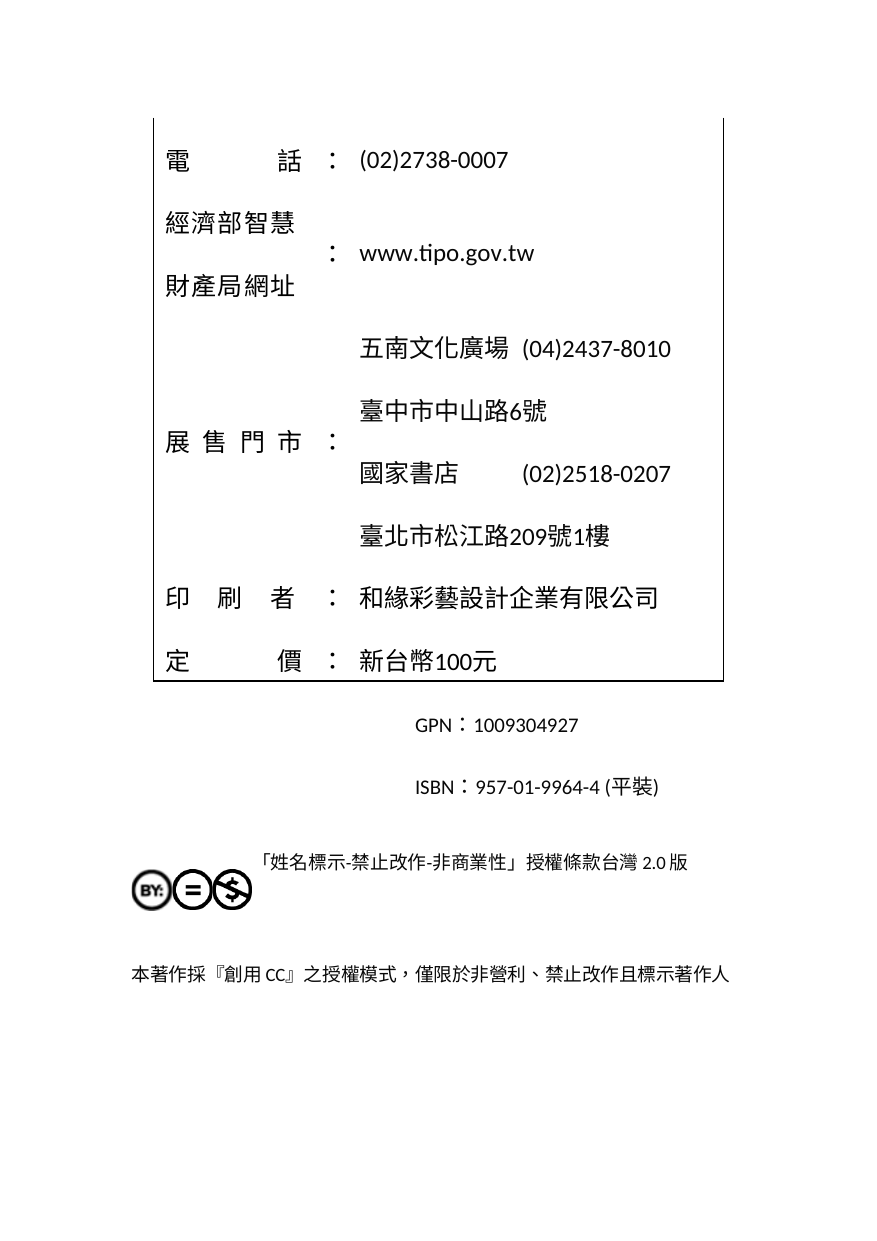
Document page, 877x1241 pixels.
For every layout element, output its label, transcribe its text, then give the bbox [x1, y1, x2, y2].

table_cell ： [319, 305, 348, 555]
table_cell 定 價 [154, 618, 319, 680]
table_cell GPN：1009304927 ISBN：957-01-9964-4 (平裝) [154, 682, 723, 807]
table_cell 展 售 門 市 [154, 305, 319, 555]
table_cell 印 刷 者 [154, 555, 319, 617]
table_cell 國家書店 (02)2518-0207 臺北市松江路209號1樓 [348, 430, 723, 555]
table_cell ： [319, 555, 348, 617]
table_cell 電 話 [154, 118, 319, 180]
table_cell 五南文化廣場 (04)2437-8010 臺中市中山路6號 [348, 305, 723, 430]
text 「姓名標示-禁止改作-非商業性」授權條款台灣2.0版 [132, 807, 745, 932]
text 本著作採『創用CC』之授權模式，僅限於非營利、禁止改作且標示著作人 [132, 932, 745, 994]
table_cell 和緣彩藝設計企業有限公司 [348, 555, 723, 617]
table_cell www.tipo.gov.tw [348, 180, 723, 305]
table_cell ： [319, 618, 348, 680]
table_cell 新台幣100元 [348, 618, 723, 680]
table_cell ： [319, 180, 348, 305]
table_cell ： [319, 118, 348, 180]
table_cell 經濟部智慧 財產局網址 [154, 180, 319, 305]
table_cell (02)2738-0007 [348, 118, 723, 180]
